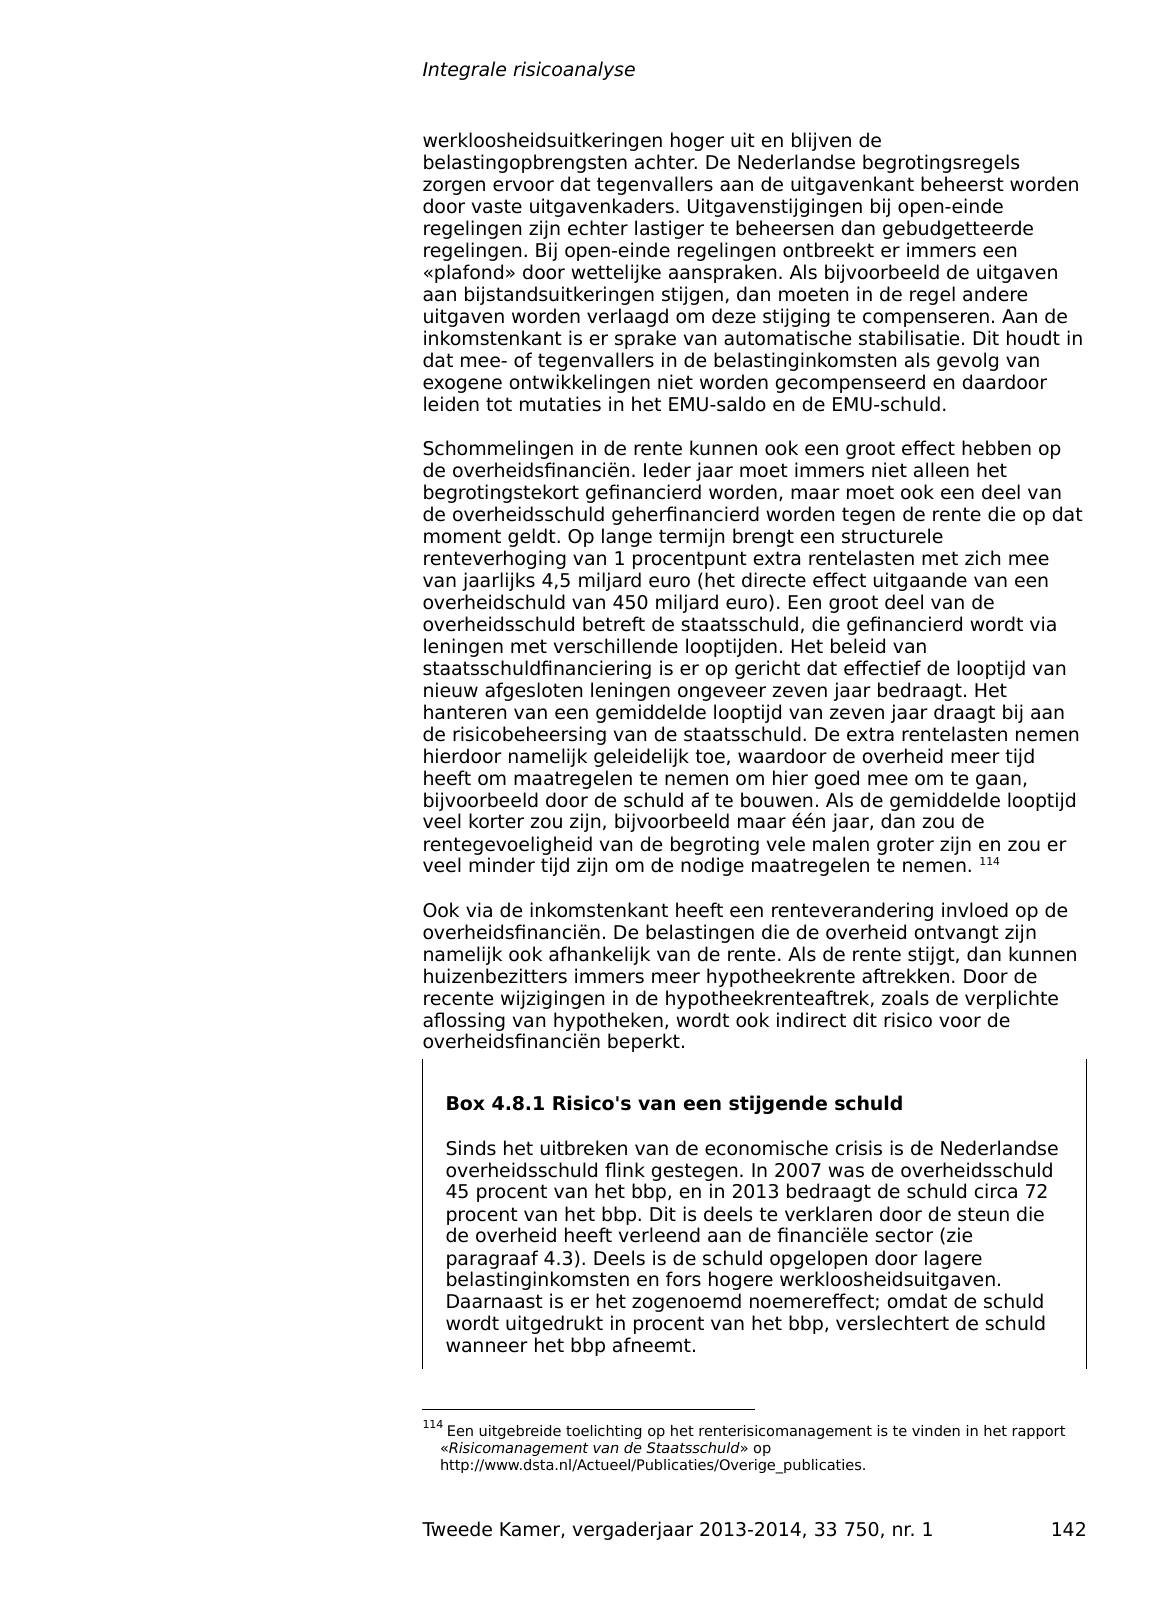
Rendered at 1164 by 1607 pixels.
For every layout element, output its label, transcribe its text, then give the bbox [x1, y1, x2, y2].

text Schommelingen in de rente kunnen ook een groot effect hebben op de overheidsfinanciën. Ieder jaar moet immers niet alleen het begrotingstekort gefinancierd worden, maar moet ook een deel van de overheidsschuld geherfinancierd worden tegen de rente die op dat moment geldt. Op lange termijn brengt een structurele renteverhoging van 1 procentpunt extra rentelasten met zich mee van jaarlijks 4,5 miljard euro (het directe effect uitgaande van een overheidschuld van 450 miljard euro). Een groot deel van de overheidsschuld betreft de staatsschuld, die gefinancierd wordt via leningen met verschillende looptijden. Het beleid van staatsschuldfinanciering is er op gericht dat effectief de looptijd van nieuw afgesloten leningen ongeveer zeven jaar bedraagt. Het hanteren van een gemiddelde looptijd van zeven jaar draagt bij aan de risicobeheersing van de staatsschuld. De extra rentelasten nemen hierdoor namelijk geleidelijk toe, waardoor de overheid meer tijd heeft om maatregelen te nemen om hier goed mee om te gaan, bijvoorbeeld door de schuld af te bouwen. Als de gemiddelde looptijd veel korter zou zijn, bijvoorbeeld maar één jaar, dan zou de rentegevoeligheid van de begroting vele malen groter zijn en zou er veel minder tijd zijn om de nodige maatregelen te nemen. [422, 438, 1087, 877]
table_header Box 4.8.1 Risico's van een stijgende schuld Sinds het uitbreken van de economische crisis is de Nederlandse overheidsschuld flink gestegen. In 2007 was de overheidsschuld 45 procent van het bbp, en in 2013 bedraagt de schuld circa 72 procent van het bbp. Dit is deels te verklaren door de steun die de overheid heeft verleend aan de financiële sector (zie paragraaf 4.3). Deels is de schuld opgelopen door lagere belastinginkomsten en fors hogere werkloosheidsuitgaven. Daarnaast is er het zogenoemd noemereffect; omdat de schuld wordt uitgedrukt in procent van het bbp, verslechtert de schuld wanneer het bbp afneemt. [423, 1059, 1086, 1369]
text Een uitgebreide toelichting op het renterisicomanagement is te vinden in het rapport «Risicomanagement van de Staatsschuld» op http://www.dsta.nl/Actueel/Publicaties/Overige_publicaties. [422, 1418, 1087, 1474]
text Ook via de inkomstenkant heeft een renteverandering invloed op de overheidsfinanciën. De belastingen die de overheid ontvangt zijn namelijk ook afhankelijk van de rente. Als de rente stijgt, dan kunnen huizenbezitters immers meer hypotheekrente aftrekken. Door de recente wijzigingen in de hypotheekrenteaftrek, zoals de verplichte aflossing van hypotheken, wordt ook indirect dit risico voor de overheidsfinanciën beperkt. [422, 899, 1087, 1053]
text werkloosheidsuitkeringen hoger uit en blijven de belastingopbrengsten achter. De Nederlandse begrotingsregels zorgen ervoor dat tegenvallers aan de uitgavenkant beheerst worden door vaste uitgavenkaders. Uitgavenstijgingen bij open-einde regelingen zijn echter lastiger te beheersen dan gebudgetteerde regelingen. Bij open-einde regelingen ontbreekt er immers een «plafond» door wettelijke aanspraken. Als bijvoorbeeld de uitgaven aan bijstandsuitkeringen stijgen, dan moeten in de regel andere uitgaven worden verlaagd om deze stijging te compenseren. Aan de inkomstenkant is er sprake van automatische stabilisatie. Dit houdt in dat mee- of tegenvallers in de belastinginkomsten als gevolg van exogene ontwikkelingen niet worden gecompenseerd en daardoor leiden tot mutaties in het EMU-saldo en de EMU-schuld. [422, 130, 1087, 416]
